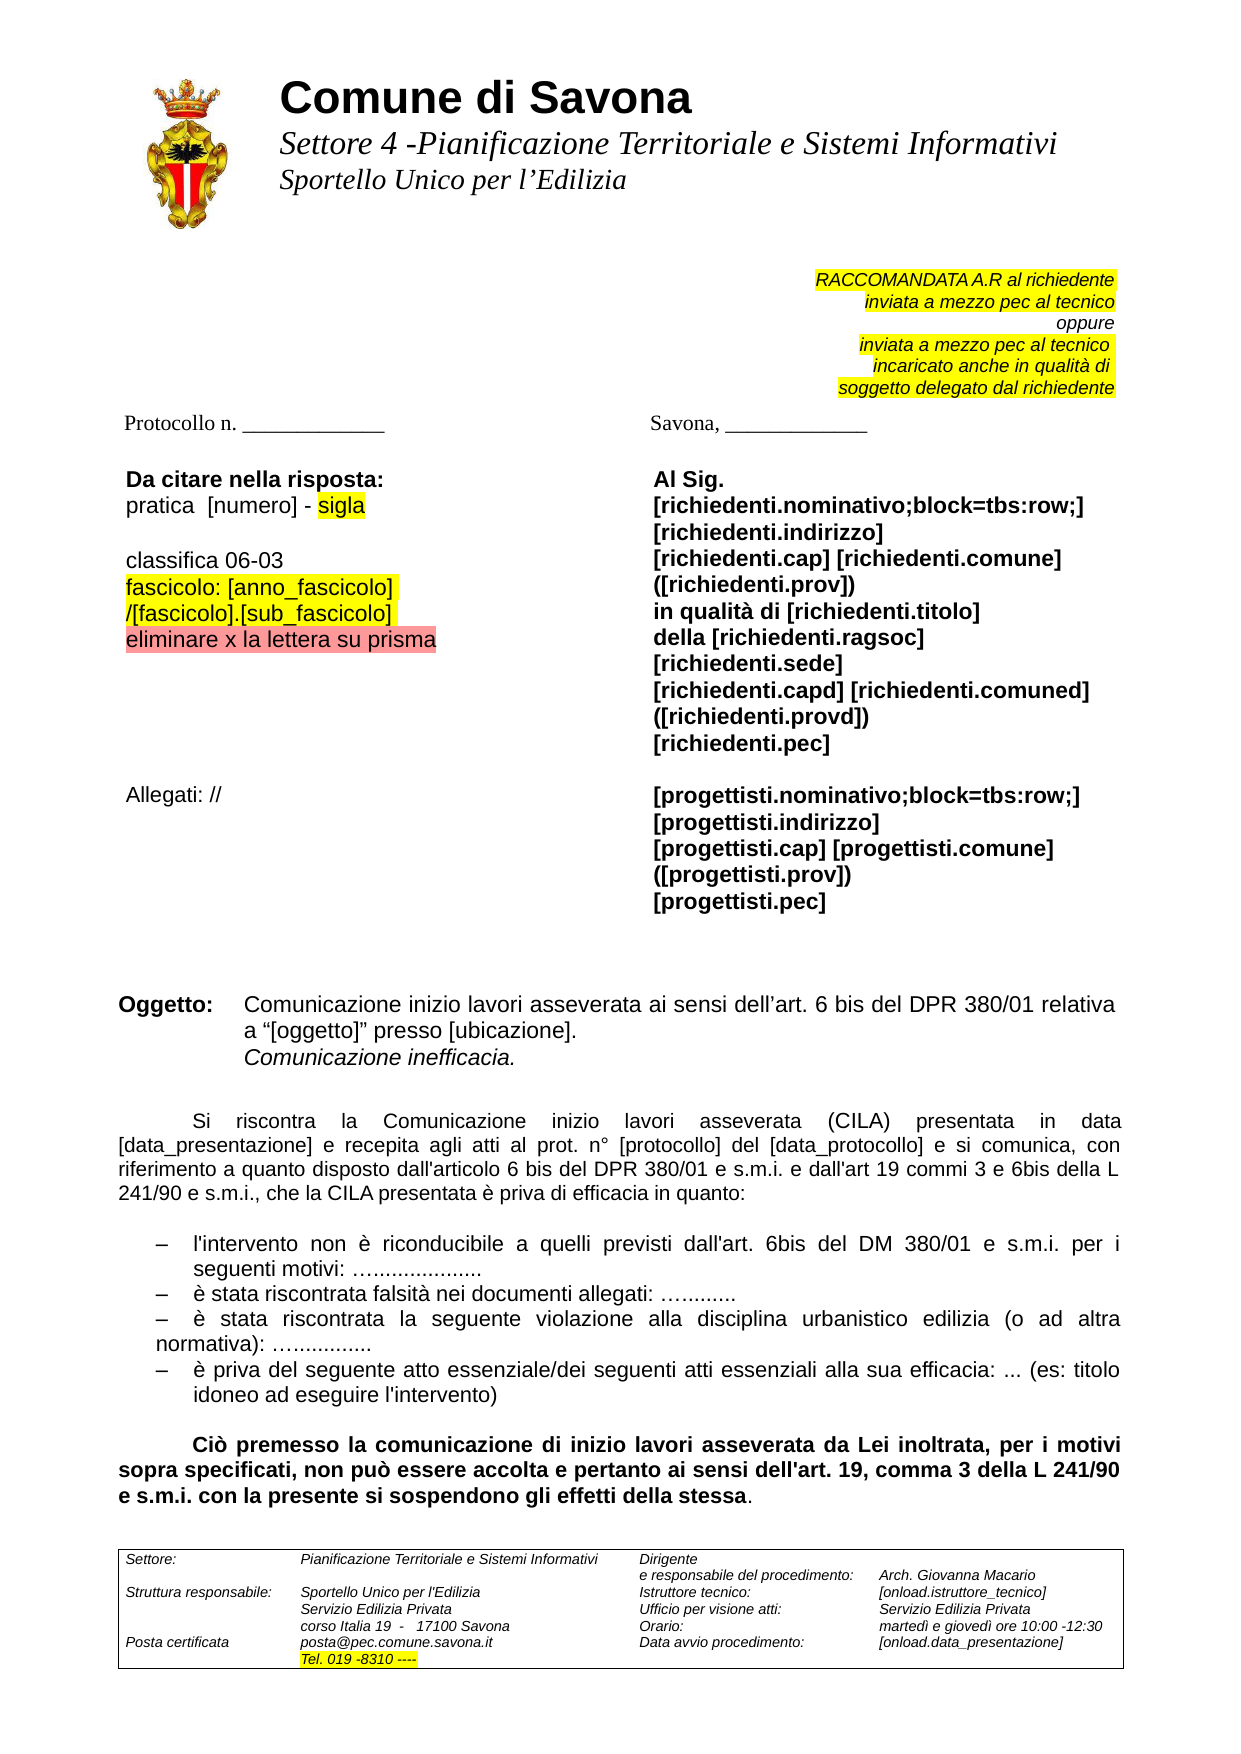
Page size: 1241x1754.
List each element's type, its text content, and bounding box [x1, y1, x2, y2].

picture [125, 79, 249, 229]
table_cell [451, 782, 646, 940]
table_header Al Sig. [richiedenti.nominativo;block=tbs:row;] [richiedenti.indirizzo] [richiedenti.cap] [richiedenti.comune] ([richiedenti.prov]) in qualità di [richiedenti.titolo] della [richiedenti.ragsoc] [richiedenti.sede] [richiedenti.capd] [richiedenti.comuned] ([richiedenti.provd]) [richiedenti.pec] [646, 466, 1119, 782]
table_header RACCOMANDATA A.R al richiedente inviata a mezzo pec al tecnico oppure inviata a mezzo pec al tecnico incaricato anche in qualità di soggetto delegato dal richiedente [644, 263, 1122, 404]
list l'intervento non è riconducibile a quelli previsti dall'art. 6bis del DM 380/01 e s.m.i. per i seguenti motivi: ….................. [156, 1230, 1122, 1281]
table_cell [progettisti.nominativo;block=tbs:row;] [progettisti.indirizzo] [progettisti.cap] [progettisti.comune] ([progettisti.prov]) [progettisti.pec] [646, 782, 1119, 940]
text Si riscontra la Comunicazione inizio lavori asseverata (CILA) presentata in data [data_presentazione] e recepita agli atti al prot. n° [protocollo] del [data_protocollo] e si comunica, con riferimento a quanto disposto dall'articolo 6 bis del DPR 380/01 e s.m.i. e dall'art 19 commi 3 e 6bis della L 241/90 e s.m.i., che la CILA presentata è priva di efficacia in quanto: [118, 1108, 1122, 1205]
table_cell Savona, _____________ [644, 404, 1122, 441]
table_header Comunicazione inizio lavori asseverata ai sensi dell’art. 6 bis del DPR 380/01 relativa a “[oggetto]” presso [ubicazione]. Comunicazione inefficacia. [236, 991, 1123, 1070]
text Ciò premesso la comunicazione di inizio lavori asseverata da Lei inoltrata, per i motivi sopra specificati, non può essere accolta e pertanto ai sensi dell'art. 19, comma 3 della L 241/90 e s.m.i. con la presente si sospendono gli effetti della stessa. [118, 1432, 1122, 1508]
table_header [451, 466, 646, 782]
list è stata riscontrata falsità nei documenti allegati: …......... [156, 1281, 1122, 1306]
table_header Oggetto: [111, 991, 236, 1070]
table_header [118, 263, 644, 404]
table_cell Allegati: // [118, 782, 451, 940]
list è priva del seguente atto essenziale/dei seguenti atti essenziali alla sua efficacia: ... (es: titolo idoneo ad eseguire l'intervento) [156, 1356, 1122, 1407]
table_header Da citare nella risposta: pratica [numero] - sigla classifica 06-03 fascicolo: [anno_fascicolo] /[fascicolo].[sub_fascicolo] eliminare x la lettera su prisma [118, 466, 451, 782]
list è stata riscontrata la seguente violazione alla disciplina urbanistico edilizia (o ad altra normativa): …............. [156, 1306, 1122, 1356]
table_cell Protocollo n. _____________ [118, 404, 644, 441]
